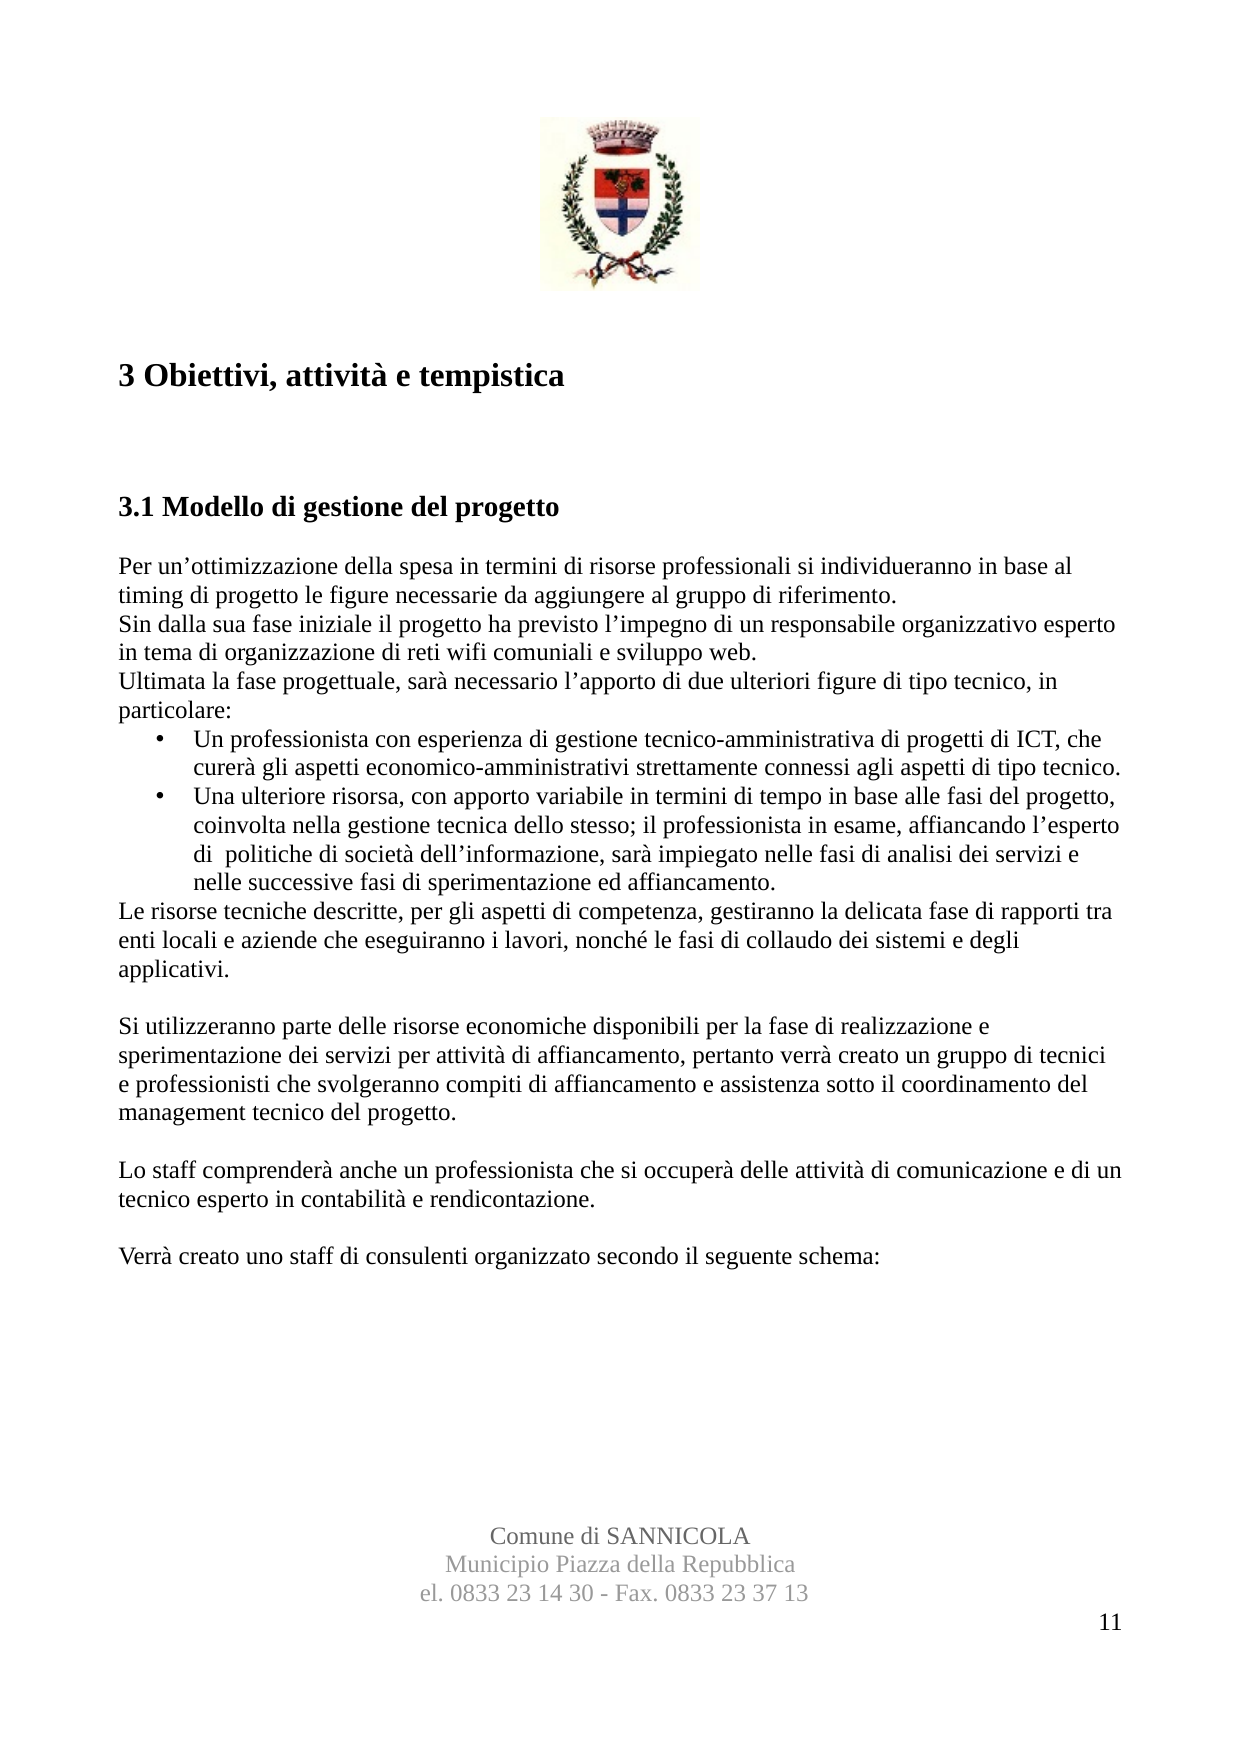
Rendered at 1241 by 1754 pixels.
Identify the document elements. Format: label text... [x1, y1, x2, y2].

text Verrà creato uno staff di consulenti organizzato secondo il seguente schema: [118, 1241, 1122, 1270]
text Ultimata la fase progettuale, sarà necessario l’apporto di due ulteriori figure di tipo tecnico, in particolare: [118, 666, 1122, 724]
text Per un’ottimizzazione della spesa in termini di risorse professionali si individueranno in base al timing di progetto le figure necessarie da aggiungere al gruppo di riferimento. [118, 551, 1122, 609]
text Sin dalla sua fase iniziale il progetto ha previsto l’impegno di un responsabile organizzativo esperto in tema di organizzazione di reti wifi comuniali e sviluppo web. [118, 609, 1122, 666]
text Lo staff comprenderà anche un professionista che si occuperà delle attività di comunicazione e di un tecnico esperto in contabilità e rendicontazione. [118, 1155, 1122, 1212]
text Si utilizzeranno parte delle risorse economiche disponibili per la fase di realizzazione e sperimentazione dei servizi per attività di affiancamento, pertanto verrà creato un gruppo di tecnici e professionisti che svolgeranno compiti di affiancamento e assistenza sotto il coordinamento del management tecnico del progetto. [118, 1011, 1122, 1126]
picture [540, 117, 700, 291]
text 3.1 Modello di gestione del progetto [118, 489, 1122, 522]
list Un professionista con esperienza di gestione tecnico-amministrativa di progetti di ICT, che curerà gli aspetti economico-amministrativi strettamente connessi agli aspetti di tipo tecnico. [156, 724, 1122, 781]
text 3 Obiettivi, attività e tempistica [118, 356, 1122, 394]
list Una ulteriore risorsa, con apporto variabile in termini di tempo in base alle fasi del progetto, coinvolta nella gestione tecnica dello stesso; il professionista in esame, affiancando l’esperto di politiche di società dell’informazione, sarà impiegato nelle fasi di analisi dei servizi e nelle successive fasi di sperimentazione ed affiancamento. [156, 781, 1122, 896]
text Le risorse tecniche descritte, per gli aspetti di competenza, gestiranno la delicata fase di rapporti tra enti locali e aziende che eseguiranno i lavori, nonché le fasi di collaudo dei sistemi e degli applicativi. [118, 896, 1122, 982]
